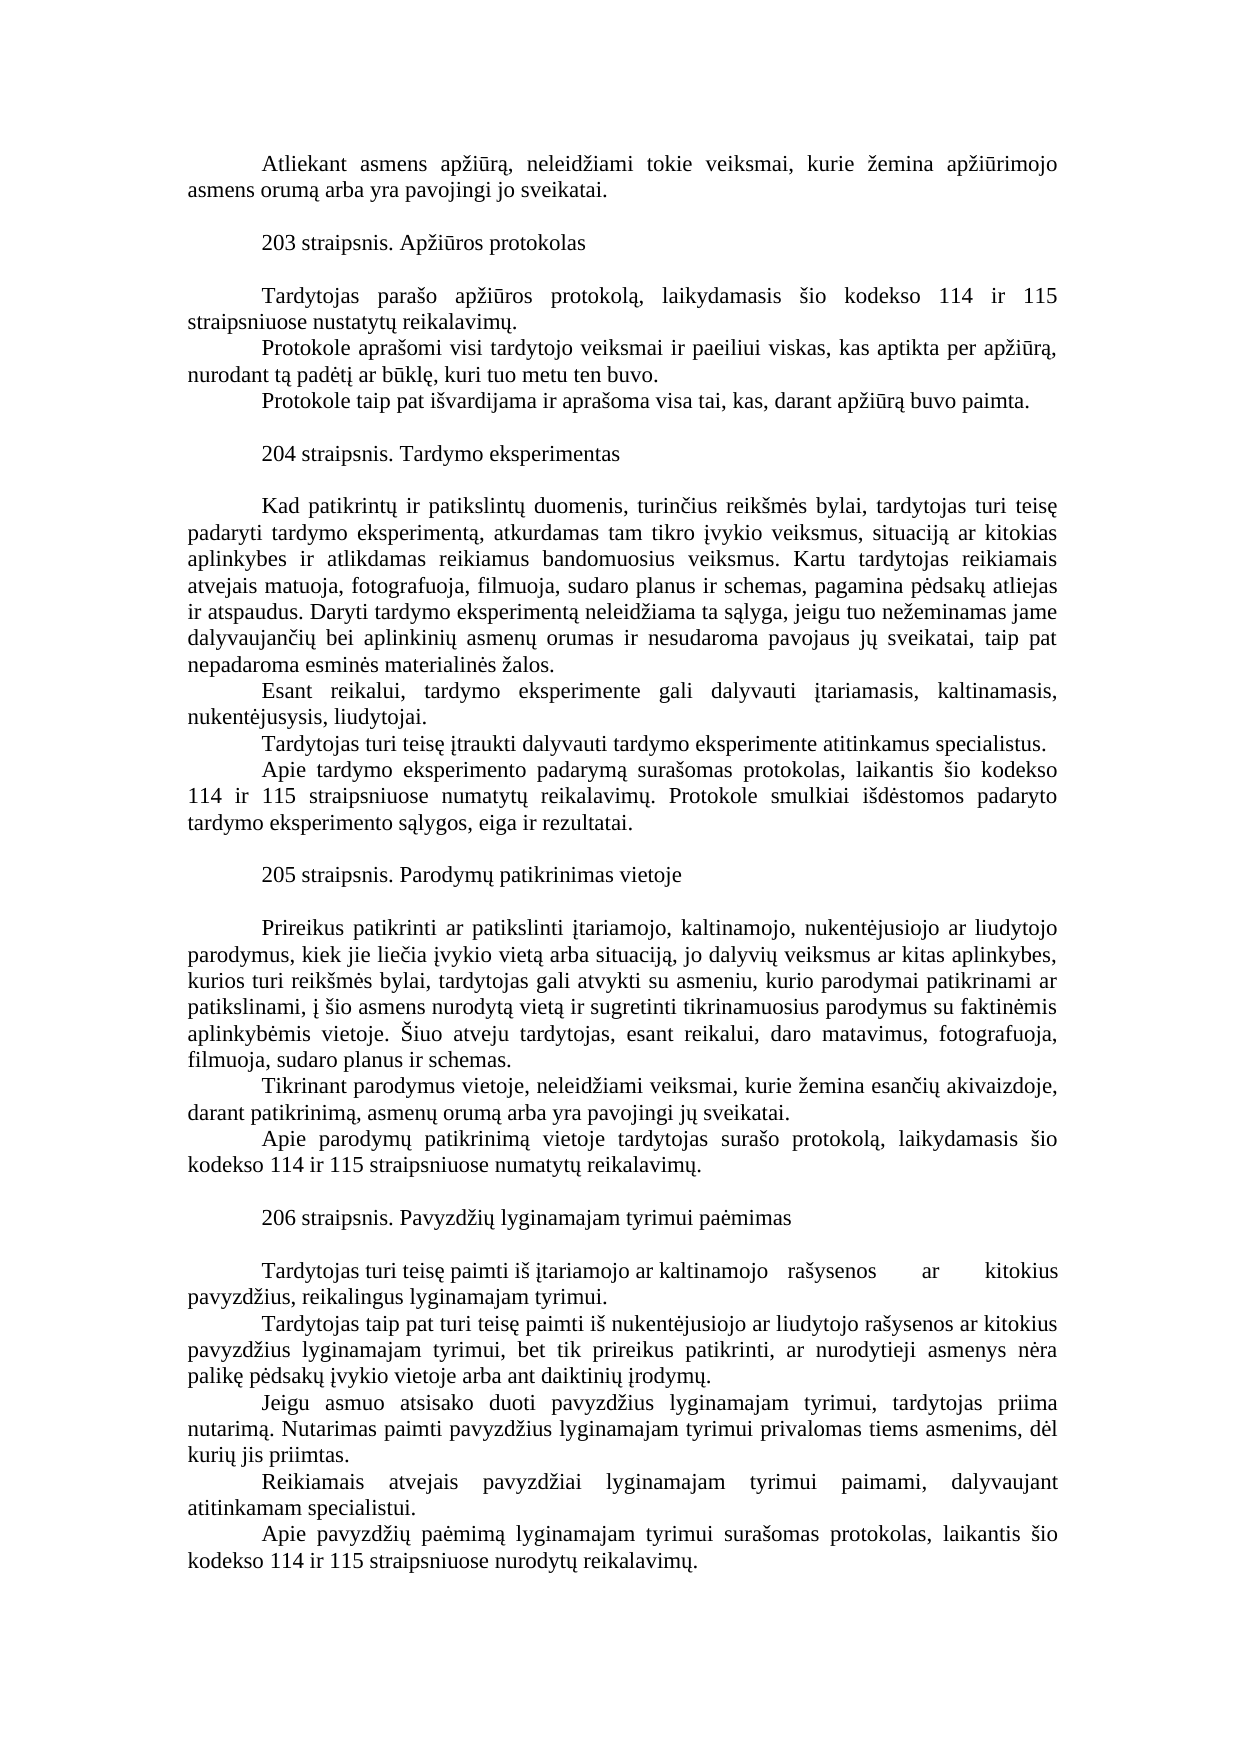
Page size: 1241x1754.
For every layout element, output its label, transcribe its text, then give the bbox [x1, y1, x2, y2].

text Tardytojas taip pat turi teisę paimti iš nukentėjusiojo ar liudytojo rašysenos ar kitokius pavyzdžius lyginamajam tyrimui, bet tik prireikus patikrinti, ar nurodytieji asmenys nėra palikę pėdsakų įvykio vietoje arba ant daiktinių įrodymų. [187, 1309, 1059, 1389]
text Jeigu asmuo atsisako duoti pavyzdžius lyginamajam tyrimui, tardytojas priima nutarimą. Nutarimas paimti pavyzdžius lyginamajam tyrimui privalomas tiems asmenims, dėl kurių jis priimtas. [187, 1389, 1059, 1468]
text 206 straipsnis. Pavyzdžių lyginamajam tyrimui paėmimas [187, 1204, 1059, 1231]
text Tardytojas parašo apžiūros protokolą, laikydamasis šio kodekso 114 ir 115 straipsniuose nustatytų reikalavimų. [187, 282, 1059, 334]
text Apie tardymo eksperimento padarymą surašomas protokolas, laikantis šio kodekso 114 ir 115 straipsniuose numatytų reikalavimų. Protokole smulkiai išdėstomos padaryto tardymo eksperimento sąlygos, eiga ir rezultatai. [187, 756, 1059, 835]
text 204 straipsnis. Tardymo eksperimentas [187, 440, 1059, 466]
text Prireikus patikrinti ar patikslinti įtariamojo, kaltinamojo, nukentėjusiojo ar liudytojo parodymus, kiek jie liečia įvykio vietą arba situaciją, jo dalyvių veiksmus ar kitas aplinkybes, kurios turi reikšmės bylai, tardytojas gali atvykti su asmeniu, kurio parodymai patikrinami ar patikslinami, į šio asmens nurodytą vietą ir sugretinti tikrinamuosius parodymus su faktinėmis aplinkybėmis vietoje. Šiuo atveju tardytojas, esant reikalui, daro matavimus, fotografuoja, filmuoja, sudaro planus ir schemas. [187, 914, 1059, 1072]
text Esant reikalui, tardymo eksperimente gali dalyvauti įtariamasis, kaltinamasis, nukentėjusysis, liudytojai. [187, 677, 1059, 730]
text Protokole taip pat išvardijama ir aprašoma visa tai, kas, darant apžiūrą buvo paimta. [187, 387, 1059, 413]
text Kad patikrintų ir patikslintų duomenis, turinčius reikšmės bylai, tardytojas turi teisę padaryti tardymo eksperimentą, atkurdamas tam tikro įvykio veiksmus, situaciją ar kitokias aplinkybes ir atlikdamas reikiamus bandomuosius veiksmus. Kartu tardytojas reikiamais atvejais matuoja, fotografuoja, filmuoja, sudaro planus ir schemas, pagamina pėdsakų atliejas ir atspaudus. Daryti tardymo eksperimentą neleidžiama ta sąlyga, jeigu tuo nežeminamas jame dalyvaujančių bei aplinkinių asmenų orumas ir nesudaroma pavojaus jų sveikatai, taip pat nepadaroma esminės materialinės žalos. [187, 493, 1059, 677]
text Tardytojas turi teisę įtraukti dalyvauti tardymo eksperimente atitinkamus specialistus. [187, 730, 1059, 756]
text Tikrinant parodymus vietoje, neleidžiami veiksmai, kurie žemina esančių akivaizdoje, darant patikrinimą, asmenų orumą arba yra pavojingi jų sveikatai. [187, 1072, 1059, 1125]
text Atliekant asmens apžiūrą, neleidžiami tokie veiksmai, kurie žemina apžiūrimojo asmens orumą arba yra pavojingi jo sveikatai. [187, 150, 1059, 203]
text Apie pavyzdžių paėmimą lyginamajam tyrimui surašomas protokolas, laikantis šio kodekso 114 ir 115 straipsniuose nurodytų reikalavimų. [187, 1520, 1059, 1573]
text Reikiamais atvejais pavyzdžiai lyginamajam tyrimui paimami, dalyvaujant atitinkamam specialistui. [187, 1468, 1059, 1520]
text 205 straipsnis. Parodymų patikrinimas vietoje [187, 862, 1059, 888]
text Protokole aprašomi visi tardytojo veiksmai ir paeiliui viskas, kas aptikta per apžiūrą, nurodant tą padėtį ar būklę, kuri tuo metu ten buvo. [187, 334, 1059, 387]
text 203 straipsnis. Apžiūros protokolas [187, 229, 1059, 255]
text Tardytojas turi teisę paimti iš įtariamojo ar kaltinamojo rašysenos ar kitokius pavyzdžius, reikalingus lyginamajam tyrimui. [187, 1257, 1059, 1309]
text Apie parodymų patikrinimą vietoje tardytojas surašo protokolą, laikydamasis šio kodekso 114 ir 115 straipsniuose numatytų reikalavimų. [187, 1125, 1059, 1178]
